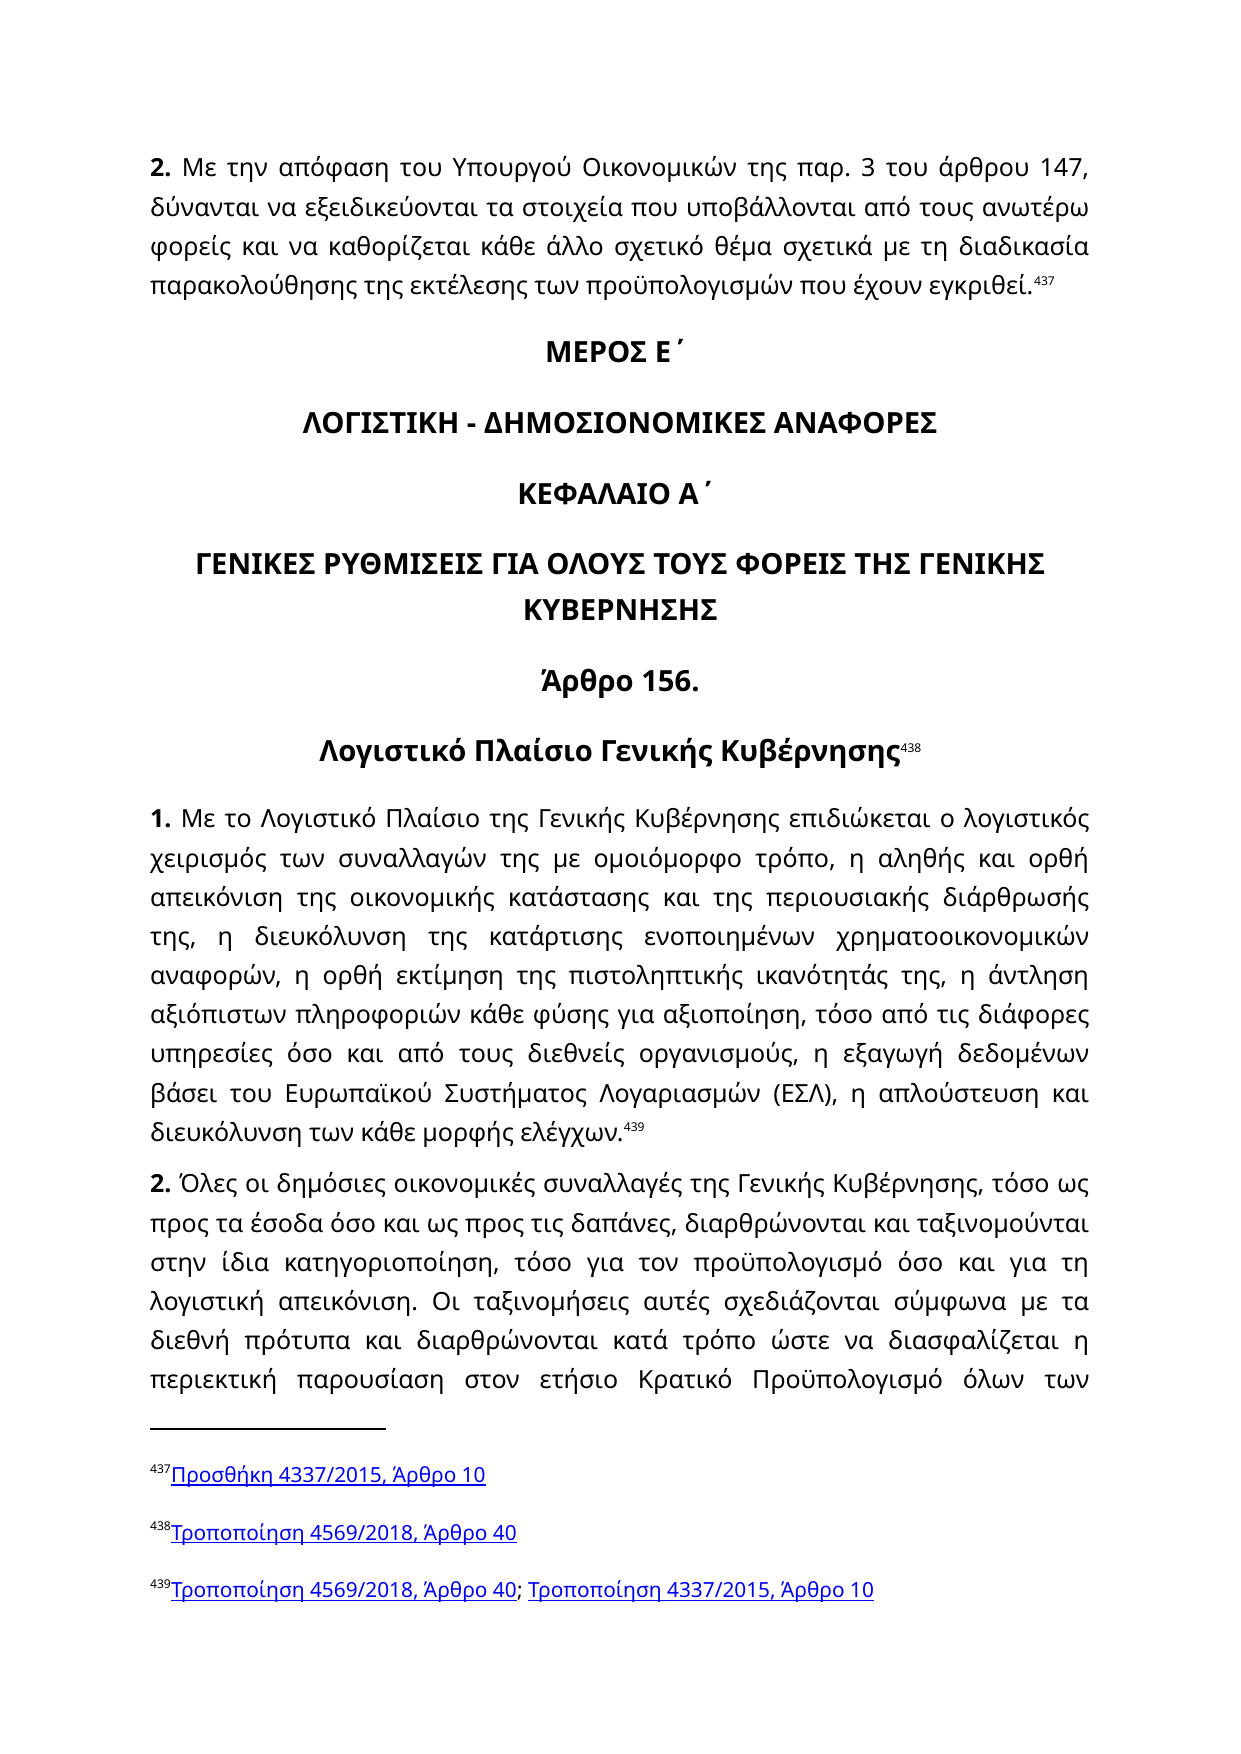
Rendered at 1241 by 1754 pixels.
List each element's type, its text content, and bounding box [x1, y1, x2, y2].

text 1. Με το Λογιστικό Πλαίσιο της Γενικής Κυβέρνησης επιδιώκεται ο λογιστικός χειρισμός των συναλλαγών της με ομοιόμορφο τρόπο, η αληθής και ορθή απεικόνιση της οικονομικής κατάστασης και της περιουσιακής διάρθρωσής της, η διευκόλυνση της κατάρτισης ενοποιημένων χρηματοοικονομικών αναφορών, η ορθή εκτίμηση της πιστοληπτικής ικανότητάς της, η άντληση αξιόπιστων πληροφοριών κάθε φύσης για αξιοποίηση, τόσο από τις διάφορες υπηρεσίες όσο και από τους διεθνείς οργανισμούς, η εξαγωγή δεδομένων βάσει του Ευρωπαϊκού Συστήματος Λογαριασμών (ΕΣΛ), η απλούστευση και διευκόλυνση των κάθε μορφής ελέγχων. [150, 801, 1090, 1148]
text 2. Όλες οι δημόσιες οικονομικές συναλλαγές της Γενικής Κυβέρνησης, τόσο ως προς τα έσοδα όσο και ως προς τις δαπάνες, διαρθρώνονται και ταξινομούνται στην ίδια κατηγοριοποίηση, τόσο για τον προϋπολογισμό όσο και για τη λογιστική απεικόνιση. Οι ταξινομήσεις αυτές σχεδιάζονται σύμφωνα με τα διεθνή πρότυπα και διαρθρώνονται κατά τρόπο ώστε να διασφαλίζεται η περιεκτική παρουσίαση στον ετήσιο Κρατικό Προϋπολογισμό όλων των [150, 1166, 1090, 1396]
text Προσθήκη 4337/2015, Άρθρο 10 [150, 1460, 1090, 1489]
text Τροποποίηση 4569/2018, Άρθρο 40; Τροποποίηση 4337/2015, Άρθρο 10 [150, 1576, 1090, 1604]
subtitle Άρθρο 156. [150, 660, 1090, 699]
subtitle ΚΕΦΑΛΑΙΟ Α΄ [150, 473, 1090, 513]
text Τροποποίηση 4569/2018, Άρθρο 40 [150, 1518, 1090, 1546]
subtitle Λογιστικό Πλαίσιο Γενικής Κυβέρνησης [150, 730, 1090, 770]
text 2. Με την απόφαση του Υπουργού Οικονομικών της παρ. 3 του άρθρου 147, δύνανται να εξειδικεύονται τα στοιχεία που υποβάλλονται από τους ανωτέρω φορείς και να καθορίζεται κάθε άλλο σχετικό θέμα σχετικά με τη διαδικασία παρακολούθησης της εκτέλεσης των προϋπολογισμών που έχουν εγκριθεί. [150, 150, 1090, 302]
subtitle ΜΕΡΟΣ Ε΄ [150, 332, 1090, 371]
subtitle ΛΟΓΙΣΤΙΚΗ - ΔΗΜΟΣΙΟΝΟΜΙΚΕΣ ΑΝΑΦΟΡΕΣ [150, 402, 1090, 442]
subtitle ΓΕΝΙΚΕΣ ΡΥΘΜΙΣΕΙΣ ΓΙΑ ΟΛΟΥΣ ΤΟΥΣ ΦΟΡΕΙΣ ΤΗΣ ΓΕΝΙΚΗΣ ΚΥΒΕΡΝΗΣΗΣ [150, 543, 1090, 629]
